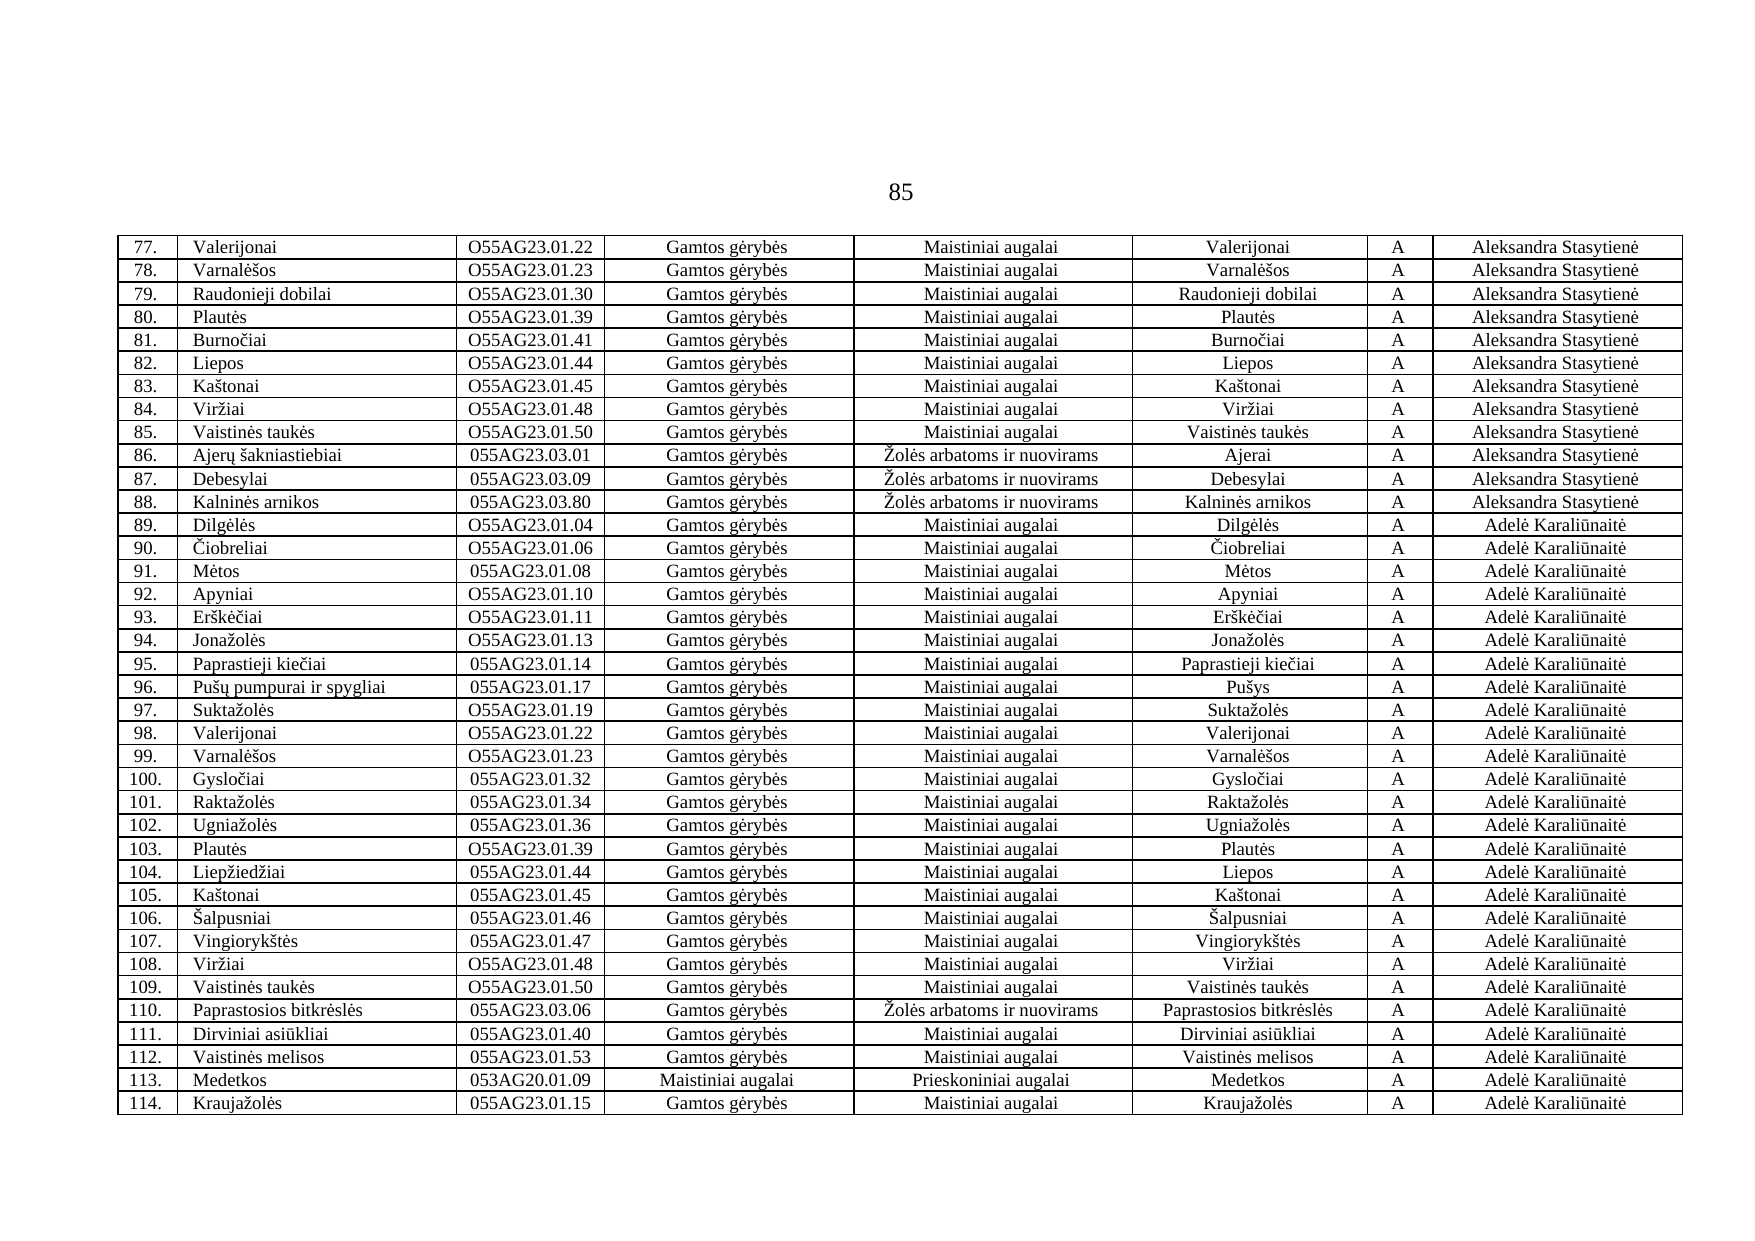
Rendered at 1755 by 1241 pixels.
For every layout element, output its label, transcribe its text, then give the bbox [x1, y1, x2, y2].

table_cell Ajerų šakniastiebiai [178, 445, 456, 466]
table_cell Valerijonai [1133, 722, 1367, 743]
table_cell A [1368, 421, 1432, 443]
table_cell A [1368, 768, 1432, 790]
table_cell Adelė Karaliūnaitė [1434, 630, 1682, 651]
table_cell Gamtos gėrybės [605, 630, 853, 651]
table_cell 88. [119, 491, 177, 512]
table_cell A [1368, 907, 1432, 928]
table_cell Suktažolės [178, 699, 456, 720]
table_cell Gamtos gėrybės [605, 1046, 853, 1067]
table_cell Maistiniai augalai [855, 514, 1132, 535]
table_cell 77. [119, 236, 177, 258]
table_cell O55AG23.01.13 [457, 630, 604, 651]
table_cell Gamtos gėrybės [605, 791, 853, 813]
table_cell Maistiniai augalai [855, 630, 1132, 651]
table_cell 111. [119, 1023, 177, 1044]
table_cell 107. [119, 930, 177, 952]
table_cell Aleksandra Stasytienė [1434, 445, 1682, 466]
table_cell 109. [119, 976, 177, 998]
table_cell Čiobreliai [178, 537, 456, 558]
table_cell 055AG23.01.17 [457, 676, 604, 697]
table_cell Adelė Karaliūnaitė [1434, 1046, 1682, 1067]
table_cell Plautės [1133, 306, 1367, 327]
table_cell 81. [119, 329, 177, 350]
table_cell Medetkos [178, 1069, 456, 1090]
table_cell Vaistinės taukės [1133, 421, 1367, 443]
table_cell A [1368, 398, 1432, 420]
table_cell A [1368, 1046, 1432, 1067]
table_cell 055AG23.01.47 [457, 930, 604, 952]
table_cell Adelė Karaliūnaitė [1434, 976, 1682, 998]
table_cell 055AG23.01.34 [457, 791, 604, 813]
table_cell Gysločiai [1133, 768, 1367, 790]
table_cell O55AG23.01.41 [457, 329, 604, 350]
table_cell Adelė Karaliūnaitė [1434, 514, 1682, 535]
table_cell Maistiniai augalai [855, 676, 1132, 697]
table_cell Raktažolės [1133, 791, 1367, 813]
table_cell Prieskoniniai augalai [855, 1069, 1132, 1090]
table_cell Debesylai [178, 468, 456, 489]
table_cell Kaštonai [178, 884, 456, 905]
table_cell 110. [119, 1000, 177, 1021]
table_cell O55AG23.01.50 [457, 976, 604, 998]
table_cell 82. [119, 352, 177, 373]
table_cell Maistiniai augalai [855, 884, 1132, 905]
table_cell Liepos [1133, 861, 1367, 882]
table_cell 053AG20.01.09 [457, 1069, 604, 1090]
table_cell 055AG23.01.14 [457, 653, 604, 674]
table_cell Suktažolės [1133, 699, 1367, 720]
table_cell A [1368, 260, 1432, 281]
table_cell A [1368, 375, 1432, 397]
table_cell Gamtos gėrybės [605, 491, 853, 512]
table_cell 114. [119, 1092, 177, 1113]
table_cell Maistiniai augalai [855, 1023, 1132, 1044]
table_cell A [1368, 306, 1432, 327]
table_cell Žolės arbatoms ir nuovirams [855, 445, 1132, 466]
table_cell Kraujažolės [1133, 1092, 1367, 1113]
table_cell Aleksandra Stasytienė [1434, 398, 1682, 420]
table_cell Vaistinės melisos [1133, 1046, 1367, 1067]
table_cell Gamtos gėrybės [605, 976, 853, 998]
table_cell Maistiniai augalai [855, 976, 1132, 998]
table_cell 103. [119, 838, 177, 859]
table_cell Adelė Karaliūnaitė [1434, 907, 1682, 928]
table_cell A [1368, 953, 1432, 975]
table_cell Varnalėšos [178, 745, 456, 767]
table_cell O55AG23.01.39 [457, 306, 604, 327]
table_cell Gamtos gėrybės [605, 236, 853, 258]
table_cell Vaistinės taukės [178, 421, 456, 443]
table_cell Kaštonai [1133, 884, 1367, 905]
table_cell Pušys [1133, 676, 1367, 697]
table_cell Maistiniai augalai [855, 768, 1132, 790]
table_cell Adelė Karaliūnaitė [1434, 861, 1682, 882]
table_cell 97. [119, 699, 177, 720]
table_cell O55AG23.01.39 [457, 838, 604, 859]
table_cell 79. [119, 283, 177, 304]
table_cell Aleksandra Stasytienė [1434, 283, 1682, 304]
table_cell Dilgėlės [178, 514, 456, 535]
table_cell 108. [119, 953, 177, 975]
table_cell A [1368, 468, 1432, 489]
table_cell Gamtos gėrybės [605, 445, 853, 466]
table_cell Gamtos gėrybės [605, 329, 853, 350]
table_cell 80. [119, 306, 177, 327]
table_cell Gamtos gėrybės [605, 953, 853, 975]
table_cell A [1368, 791, 1432, 813]
table_cell Maistiniai augalai [855, 1046, 1132, 1067]
table_cell Maistiniai augalai [855, 838, 1132, 859]
table_cell Gamtos gėrybės [605, 283, 853, 304]
table_cell Gamtos gėrybės [605, 1023, 853, 1044]
table_cell Apyniai [1133, 583, 1367, 605]
table_cell A [1368, 745, 1432, 767]
table_cell Plautės [1133, 838, 1367, 859]
table_cell Maistiniai augalai [855, 1092, 1132, 1113]
table_cell Burnočiai [178, 329, 456, 350]
table_cell A [1368, 653, 1432, 674]
table_cell 99. [119, 745, 177, 767]
table_cell O55AG23.01.06 [457, 537, 604, 558]
table_cell Aleksandra Stasytienė [1434, 421, 1682, 443]
table_cell O55AG23.01.23 [457, 260, 604, 281]
table_cell A [1368, 884, 1432, 905]
table_cell Gamtos gėrybės [605, 583, 853, 605]
table_cell A [1368, 1023, 1432, 1044]
table_cell O55AG23.01.48 [457, 953, 604, 975]
table_cell Kraujažolės [178, 1092, 456, 1113]
table_cell 055AG23.01.45 [457, 884, 604, 905]
table_cell Gamtos gėrybės [605, 838, 853, 859]
table_cell Liepžiedžiai [178, 861, 456, 882]
table_cell Maistiniai augalai [605, 1069, 853, 1090]
table_cell Maistiniai augalai [855, 352, 1132, 373]
table_cell Gamtos gėrybės [605, 699, 853, 720]
table_cell 100. [119, 768, 177, 790]
table_cell O55AG23.01.50 [457, 421, 604, 443]
table_cell 055AG23.03.80 [457, 491, 604, 512]
table_cell Paprastieji kiečiai [178, 653, 456, 674]
table_cell 113. [119, 1069, 177, 1090]
table_cell 055AG23.01.46 [457, 907, 604, 928]
table_cell A [1368, 352, 1432, 373]
table_cell A [1368, 283, 1432, 304]
table_cell Gamtos gėrybės [605, 722, 853, 743]
table_cell Burnočiai [1133, 329, 1367, 350]
table_cell A [1368, 976, 1432, 998]
table_cell A [1368, 236, 1432, 258]
table_cell Valerijonai [178, 236, 456, 258]
table_cell A [1368, 930, 1432, 952]
table_cell O55AG23.01.11 [457, 606, 604, 628]
table_cell 055AG23.01.53 [457, 1046, 604, 1067]
table_cell Gamtos gėrybės [605, 260, 853, 281]
table_cell Maistiniai augalai [855, 930, 1132, 952]
table_cell 95. [119, 653, 177, 674]
table_cell A [1368, 815, 1432, 836]
table_cell Gamtos gėrybės [605, 375, 853, 397]
table_cell 055AG23.01.08 [457, 560, 604, 582]
table_cell Gamtos gėrybės [605, 537, 853, 558]
table_cell 96. [119, 676, 177, 697]
table_cell Debesylai [1133, 468, 1367, 489]
table_cell A [1368, 560, 1432, 582]
table_cell Adelė Karaliūnaitė [1434, 583, 1682, 605]
table_cell Varnalėšos [1133, 745, 1367, 767]
table_cell 055AG23.03.01 [457, 445, 604, 466]
table_cell Apyniai [178, 583, 456, 605]
table_cell Jonažolės [1133, 630, 1367, 651]
table_cell Vaistinės taukės [178, 976, 456, 998]
table_cell Viržiai [1133, 953, 1367, 975]
table_cell Maistiniai augalai [855, 653, 1132, 674]
table_cell Dirviniai asiūkliai [1133, 1023, 1367, 1044]
table_cell Gamtos gėrybės [605, 745, 853, 767]
table_cell Aleksandra Stasytienė [1434, 236, 1682, 258]
table_cell Adelė Karaliūnaitė [1434, 1092, 1682, 1113]
table_cell Maistiniai augalai [855, 745, 1132, 767]
table_cell 055AG23.01.40 [457, 1023, 604, 1044]
table_cell Gamtos gėrybės [605, 930, 853, 952]
table_cell Maistiniai augalai [855, 375, 1132, 397]
table_cell Kalninės arnikos [178, 491, 456, 512]
table_cell Šalpusniai [178, 907, 456, 928]
table_cell Vingiorykštės [178, 930, 456, 952]
table_cell 87. [119, 468, 177, 489]
table_cell Liepos [178, 352, 456, 373]
table_cell Maistiniai augalai [855, 260, 1132, 281]
table_cell A [1368, 630, 1432, 651]
table_cell Erškėčiai [178, 606, 456, 628]
table_cell Maistiniai augalai [855, 722, 1132, 743]
table_cell Adelė Karaliūnaitė [1434, 953, 1682, 975]
table_cell 84. [119, 398, 177, 420]
table_cell Čiobreliai [1133, 537, 1367, 558]
table_cell Jonažolės [178, 630, 456, 651]
table_cell 94. [119, 630, 177, 651]
table_cell Adelė Karaliūnaitė [1434, 560, 1682, 582]
table_cell A [1368, 491, 1432, 512]
table_cell 055AG23.01.36 [457, 815, 604, 836]
table_cell Gamtos gėrybės [605, 306, 853, 327]
table_cell A [1368, 329, 1432, 350]
table_cell Gamtos gėrybės [605, 560, 853, 582]
table_cell 105. [119, 884, 177, 905]
table_cell Dilgėlės [1133, 514, 1367, 535]
table_cell Mėtos [1133, 560, 1367, 582]
table_cell Maistiniai augalai [855, 421, 1132, 443]
table_cell Maistiniai augalai [855, 861, 1132, 882]
table_cell Adelė Karaliūnaitė [1434, 745, 1682, 767]
table_cell Maistiniai augalai [855, 283, 1132, 304]
table_cell Vaistinės taukės [1133, 976, 1367, 998]
table_cell Viržiai [178, 953, 456, 975]
table_cell Maistiniai augalai [855, 398, 1132, 420]
table_cell Aleksandra Stasytienė [1434, 306, 1682, 327]
table_cell A [1368, 514, 1432, 535]
table_cell Kaštonai [1133, 375, 1367, 397]
table_cell Maistiniai augalai [855, 236, 1132, 258]
table_cell 85. [119, 421, 177, 443]
table_cell Adelė Karaliūnaitė [1434, 722, 1682, 743]
table_cell Mėtos [178, 560, 456, 582]
table_cell Adelė Karaliūnaitė [1434, 653, 1682, 674]
table_cell Paprastieji kiečiai [1133, 653, 1367, 674]
table_cell 78. [119, 260, 177, 281]
table_cell Raudonieji dobilai [1133, 283, 1367, 304]
table_cell Raudonieji dobilai [178, 283, 456, 304]
table_cell 055AG23.01.44 [457, 861, 604, 882]
table_cell 98. [119, 722, 177, 743]
table_cell Adelė Karaliūnaitė [1434, 537, 1682, 558]
table_cell Adelė Karaliūnaitė [1434, 676, 1682, 697]
table_cell 92. [119, 583, 177, 605]
table_cell Ugniažolės [178, 815, 456, 836]
table_cell Gamtos gėrybės [605, 398, 853, 420]
table_cell O55AG23.01.22 [457, 236, 604, 258]
table_cell Adelė Karaliūnaitė [1434, 699, 1682, 720]
table_cell Žolės arbatoms ir nuovirams [855, 468, 1132, 489]
table_cell 83. [119, 375, 177, 397]
table_cell Gamtos gėrybės [605, 1092, 853, 1113]
table_cell 055AG23.01.15 [457, 1092, 604, 1113]
table_cell A [1368, 1092, 1432, 1113]
table_cell 101. [119, 791, 177, 813]
table_cell Gamtos gėrybės [605, 514, 853, 535]
table_cell Aleksandra Stasytienė [1434, 375, 1682, 397]
table_cell Maistiniai augalai [855, 953, 1132, 975]
table_cell Vingiorykštės [1133, 930, 1367, 952]
table_cell Plautės [178, 838, 456, 859]
table_cell Maistiniai augalai [855, 537, 1132, 558]
table_cell Viržiai [1133, 398, 1367, 420]
table_cell Maistiniai augalai [855, 560, 1132, 582]
table_cell 106. [119, 907, 177, 928]
table_cell Erškėčiai [1133, 606, 1367, 628]
table_cell Dirviniai asiūkliai [178, 1023, 456, 1044]
table_cell Valerijonai [1133, 236, 1367, 258]
table_cell Aleksandra Stasytienė [1434, 491, 1682, 512]
table_cell Gamtos gėrybės [605, 815, 853, 836]
table_cell Gamtos gėrybės [605, 653, 853, 674]
table_cell 112. [119, 1046, 177, 1067]
table_cell Gamtos gėrybės [605, 421, 853, 443]
table_cell Aleksandra Stasytienė [1434, 260, 1682, 281]
table_cell Adelė Karaliūnaitė [1434, 791, 1682, 813]
table_cell Maistiniai augalai [855, 583, 1132, 605]
table_cell Maistiniai augalai [855, 791, 1132, 813]
table_cell Pušų pumpurai ir spygliai [178, 676, 456, 697]
table_cell Liepos [1133, 352, 1367, 373]
table_cell O55AG23.01.22 [457, 722, 604, 743]
table_cell Adelė Karaliūnaitė [1434, 1069, 1682, 1090]
table_cell Gamtos gėrybės [605, 884, 853, 905]
table_cell A [1368, 699, 1432, 720]
table_cell 102. [119, 815, 177, 836]
table_cell O55AG23.01.45 [457, 375, 604, 397]
table_cell Varnalėšos [1133, 260, 1367, 281]
table_cell O55AG23.01.44 [457, 352, 604, 373]
table_cell A [1368, 1069, 1432, 1090]
table_cell Maistiniai augalai [855, 606, 1132, 628]
table_cell Gamtos gėrybės [605, 1000, 853, 1021]
table_cell A [1368, 861, 1432, 882]
table_cell Maistiniai augalai [855, 306, 1132, 327]
table_cell Adelė Karaliūnaitė [1434, 930, 1682, 952]
table_cell Adelė Karaliūnaitė [1434, 884, 1682, 905]
table_cell 055AG23.03.06 [457, 1000, 604, 1021]
table_cell Gamtos gėrybės [605, 606, 853, 628]
table_cell Adelė Karaliūnaitė [1434, 1000, 1682, 1021]
table_cell A [1368, 537, 1432, 558]
table_cell Medetkos [1133, 1069, 1367, 1090]
table_cell Gysločiai [178, 768, 456, 790]
table_cell Ajerai [1133, 445, 1367, 466]
table_cell Maistiniai augalai [855, 699, 1132, 720]
table_cell Gamtos gėrybės [605, 352, 853, 373]
table_cell A [1368, 1000, 1432, 1021]
table_cell A [1368, 445, 1432, 466]
table_cell 90. [119, 537, 177, 558]
table_cell Plautės [178, 306, 456, 327]
table_cell Adelė Karaliūnaitė [1434, 768, 1682, 790]
table_cell 89. [119, 514, 177, 535]
table_cell Vaistinės melisos [178, 1046, 456, 1067]
table_cell A [1368, 838, 1432, 859]
table_cell Gamtos gėrybės [605, 768, 853, 790]
table_cell O55AG23.01.30 [457, 283, 604, 304]
table_cell Paprastosios bitkrėslės [178, 1000, 456, 1021]
table_cell Aleksandra Stasytienė [1434, 468, 1682, 489]
table_cell Kaštonai [178, 375, 456, 397]
table_cell O55AG23.01.48 [457, 398, 604, 420]
table_cell A [1368, 722, 1432, 743]
table_cell 86. [119, 445, 177, 466]
table_cell O55AG23.01.04 [457, 514, 604, 535]
table_cell Kalninės arnikos [1133, 491, 1367, 512]
table_cell Raktažolės [178, 791, 456, 813]
table_cell O55AG23.01.19 [457, 699, 604, 720]
table_cell Maistiniai augalai [855, 907, 1132, 928]
table_cell 104. [119, 861, 177, 882]
table_cell O55AG23.01.10 [457, 583, 604, 605]
table_cell Varnalėšos [178, 260, 456, 281]
table_cell Šalpusniai [1133, 907, 1367, 928]
table_cell Adelė Karaliūnaitė [1434, 838, 1682, 859]
table_cell Paprastosios bitkrėslės [1133, 1000, 1367, 1021]
table_cell Gamtos gėrybės [605, 468, 853, 489]
table_cell Valerijonai [178, 722, 456, 743]
table_cell 91. [119, 560, 177, 582]
table_cell Gamtos gėrybės [605, 676, 853, 697]
table_cell Adelė Karaliūnaitė [1434, 606, 1682, 628]
table_cell Aleksandra Stasytienė [1434, 352, 1682, 373]
table_cell Ugniažolės [1133, 815, 1367, 836]
table_cell Gamtos gėrybės [605, 861, 853, 882]
table_cell Maistiniai augalai [855, 329, 1132, 350]
table_cell Maistiniai augalai [855, 815, 1132, 836]
table_cell A [1368, 606, 1432, 628]
table_cell Aleksandra Stasytienė [1434, 329, 1682, 350]
table_cell Adelė Karaliūnaitė [1434, 1023, 1682, 1044]
table_cell 93. [119, 606, 177, 628]
table_cell O55AG23.01.23 [457, 745, 604, 767]
table_cell 055AG23.03.09 [457, 468, 604, 489]
table_cell A [1368, 676, 1432, 697]
table_cell Viržiai [178, 398, 456, 420]
table_cell Adelė Karaliūnaitė [1434, 815, 1682, 836]
table_cell Žolės arbatoms ir nuovirams [855, 1000, 1132, 1021]
table_cell A [1368, 583, 1432, 605]
table_cell Žolės arbatoms ir nuovirams [855, 491, 1132, 512]
table_cell Gamtos gėrybės [605, 907, 853, 928]
table_cell 055AG23.01.32 [457, 768, 604, 790]
